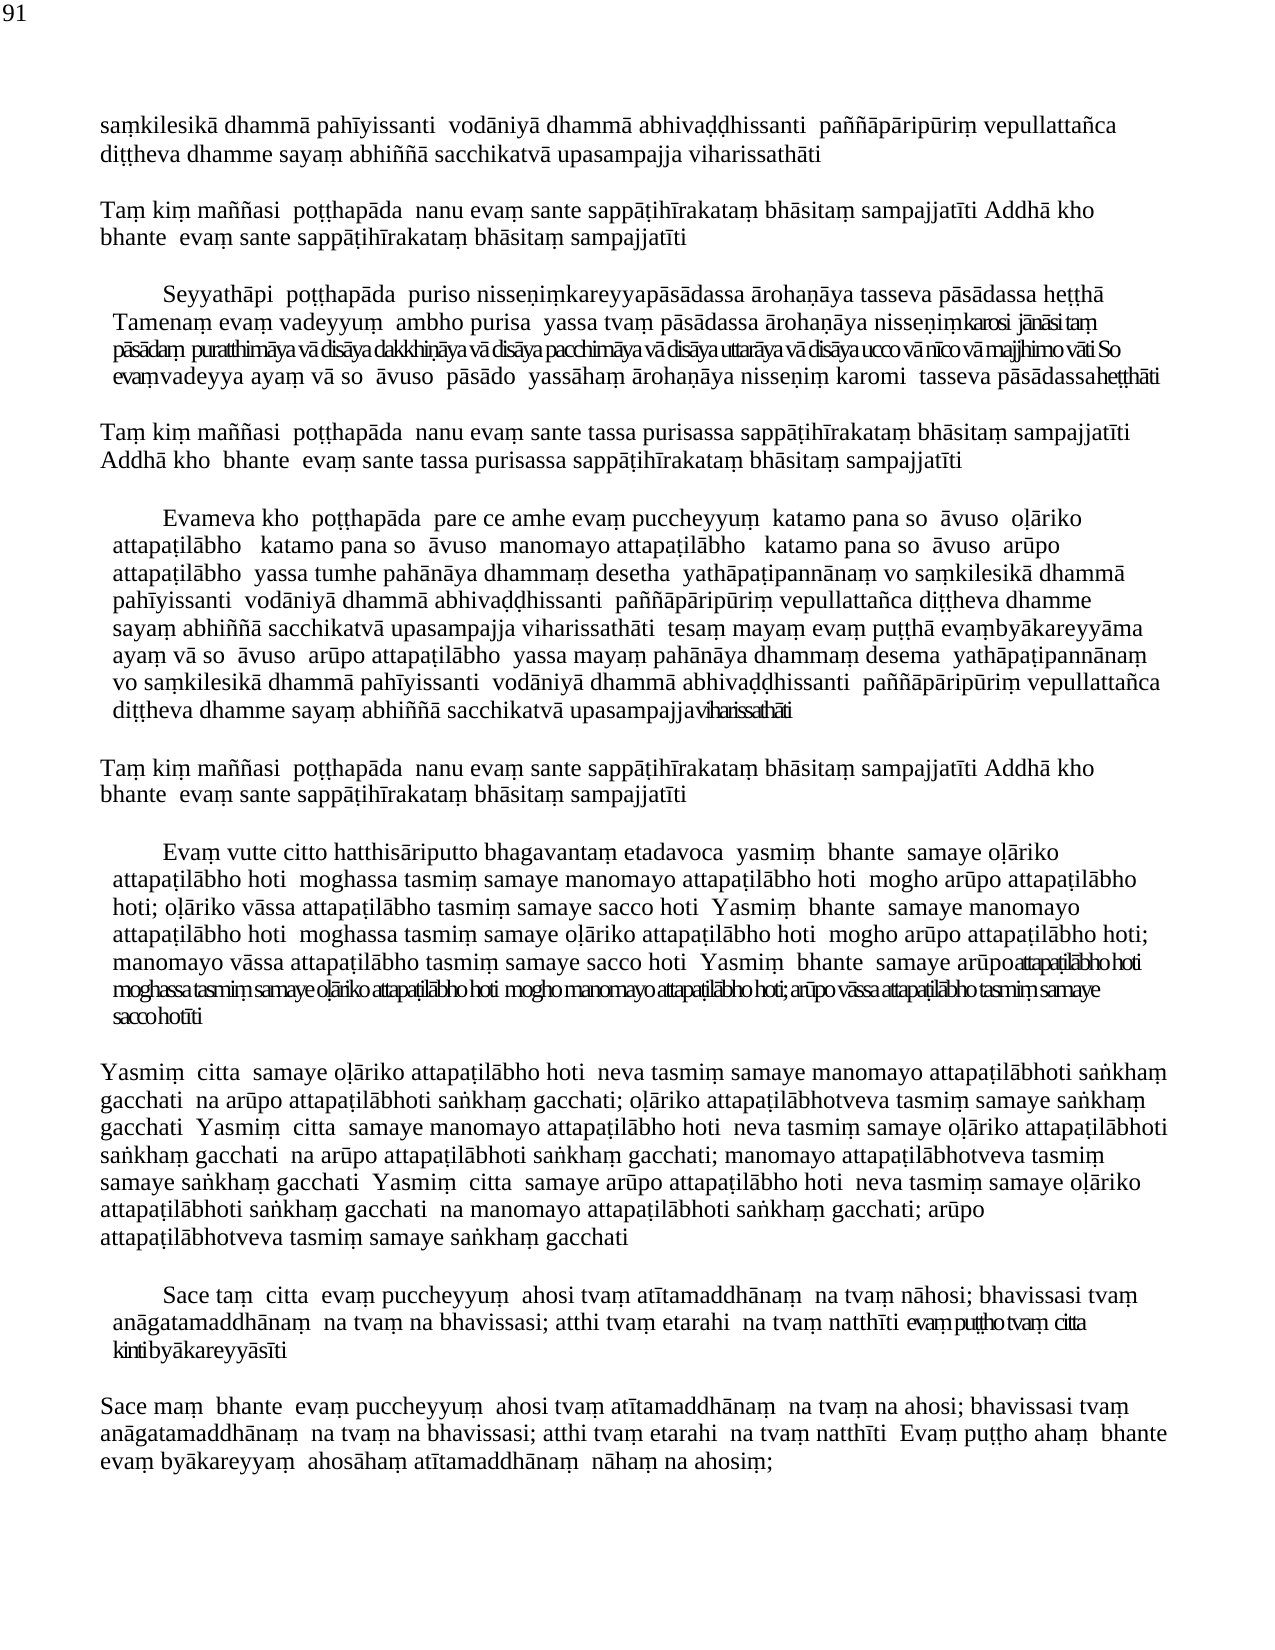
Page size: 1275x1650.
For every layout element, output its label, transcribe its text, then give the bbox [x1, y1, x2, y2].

list Sace taṃ citta evaṃ puccheyyuṃ ahosi tvaṃ atītamaddhānaṃ na tvaṃ nāhosi; bhavissasi tvaṃ anāgatamaddhānaṃ na tvaṃ na bhavissasi; atthi tvaṃ etarahi na tvaṃ natthīti evaṃ puṭṭho tvaṃ citta kintibyākareyyāsīti [112, 1281, 1162, 1363]
text Taṃ kiṃ maññasi poṭṭhapāda nanu evaṃ sante sappāṭihīrakataṃ bhāsitaṃ sampajjatīti Addhā kho bhante evaṃ sante sappāṭihīrakataṃ bhāsitaṃ sampajjatīti [100, 197, 1173, 250]
list Seyyathāpi poṭṭhapāda puriso nisseṇiṃkareyyapāsādassa ārohaṇāya tasseva pāsādassa heṭṭhā Tamenaṃ evaṃ vadeyyuṃ ambho purisa yassa tvaṃ pāsādassa ārohaṇāya nisseṇiṃkarosi jānāsi taṃ pāsādaṃ puratthimāya vā disāya dakkhiṇāya vā disāya pacchimāya vā disāya uttarāya vā disāya ucco vā nīco vā majjhimo vāti So evaṃvadeyya ayaṃ vā so āvuso pāsādo yassāhaṃ ārohaṇāya nisseṇiṃ karomi tasseva pāsādassaheṭṭhāti [112, 281, 1162, 390]
text saṃkilesikā dhammā pahīyissanti vodāniyā dhammā abhivaḍḍhissanti paññāpāripūriṃ vepullattañca diṭṭheva dhamme sayaṃ abhiññā sacchikatvā upasampajja viharissathāti [100, 111, 1173, 168]
list Evaṃ vutte citto hatthisāriputto bhagavantaṃ etadavoca yasmiṃ bhante samaye oḷāriko attapaṭilābho hoti moghassa tasmiṃ samaye manomayo attapaṭilābho hoti mogho arūpo attapaṭilābho hoti; oḷāriko vāssa attapaṭilābho tasmiṃ samaye sacco hoti Yasmiṃ bhante samaye manomayo attapaṭilābho hoti moghassa tasmiṃ samaye oḷāriko attapaṭilābho hoti mogho arūpo attapaṭilābho hoti; manomayo vāssa attapaṭilābho tasmiṃ samaye sacco hoti Yasmiṃ bhante samaye arūpoattapaṭilābho hoti moghassa tasmiṃ samaye oḷāriko attapaṭilābho hoti mogho manomayo attapaṭilābho hoti; arūpo vāssa attapaṭilābho tasmiṃ samaye saccohotīti [112, 838, 1162, 1030]
text Sace maṃ bhante evaṃ puccheyyuṃ ahosi tvaṃ atītamaddhānaṃ na tvaṃ na ahosi; bhavissasi tvaṃ anāgatamaddhānaṃ na tvaṃ na bhavissasi; atthi tvaṃ etarahi na tvaṃ natthīti Evaṃ puṭṭho ahaṃ bhante evaṃ byākareyyaṃ ahosāhaṃ atītamaddhānaṃ nāhaṃ na ahosiṃ; [100, 1392, 1173, 1474]
text Taṃ kiṃ maññasi poṭṭhapāda nanu evaṃ sante sappāṭihīrakataṃ bhāsitaṃ sampajjatīti Addhā kho bhante evaṃ sante sappāṭihīrakataṃ bhāsitaṃ sampajjatīti [100, 755, 1173, 808]
text Taṃ kiṃ maññasi poṭṭhapāda nanu evaṃ sante tassa purisassa sappāṭihīrakataṃ bhāsitaṃ sampajjatīti Addhā kho bhante evaṃ sante tassa purisassa sappāṭihīrakataṃ bhāsitaṃ sampajjatīti [100, 419, 1173, 474]
text Yasmiṃ citta samaye oḷāriko attapaṭilābho hoti neva tasmiṃ samaye manomayo attapaṭilābhoti saṅkhaṃ gacchati na arūpo attapaṭilābhoti saṅkhaṃ gacchati; oḷāriko attapaṭilābhotveva tasmiṃ samaye saṅkhaṃ gacchati Yasmiṃ citta samaye manomayo attapaṭilābho hoti neva tasmiṃ samaye oḷāriko attapaṭilābhoti saṅkhaṃ gacchati na arūpo attapaṭilābhoti saṅkhaṃ gacchati; manomayo attapaṭilābhotveva tasmiṃ samaye saṅkhaṃ gacchati Yasmiṃ citta samaye arūpo attapaṭilābho hoti neva tasmiṃ samaye oḷāriko attapaṭilābhoti saṅkhaṃ gacchati na manomayo attapaṭilābhoti saṅkhaṃ gacchati; arūpo attapaṭilābhotveva tasmiṃ samaye saṅkhaṃ gacchati [100, 1059, 1173, 1251]
list Evameva kho poṭṭhapāda pare ce amhe evaṃ puccheyyuṃ katamo pana so āvuso oḷāriko attapaṭilābho katamo pana so āvuso manomayo attapaṭilābho katamo pana so āvuso arūpo attapaṭilābho yassa tumhe pahānāya dhammaṃ desetha yathāpaṭipannānaṃ vo saṃkilesikā dhammā pahīyissanti vodāniyā dhammā abhivaḍḍhissanti paññāpāripūriṃ vepullattañca diṭṭheva dhamme sayaṃ abhiññā sacchikatvā upasampajja viharissathāti tesaṃ mayaṃ evaṃ puṭṭhā evaṃbyākareyyāma ayaṃ vā so āvuso arūpo attapaṭilābho yassa mayaṃ pahānāya dhammaṃ desema yathāpaṭipannānaṃ vo saṃkilesikā dhammā pahīyissanti vodāniyā dhammā abhivaḍḍhissanti paññāpāripūriṃ vepullattañca diṭṭheva dhamme sayaṃ abhiññā sacchikatvā upasampajjaviharissathāti [112, 504, 1162, 723]
